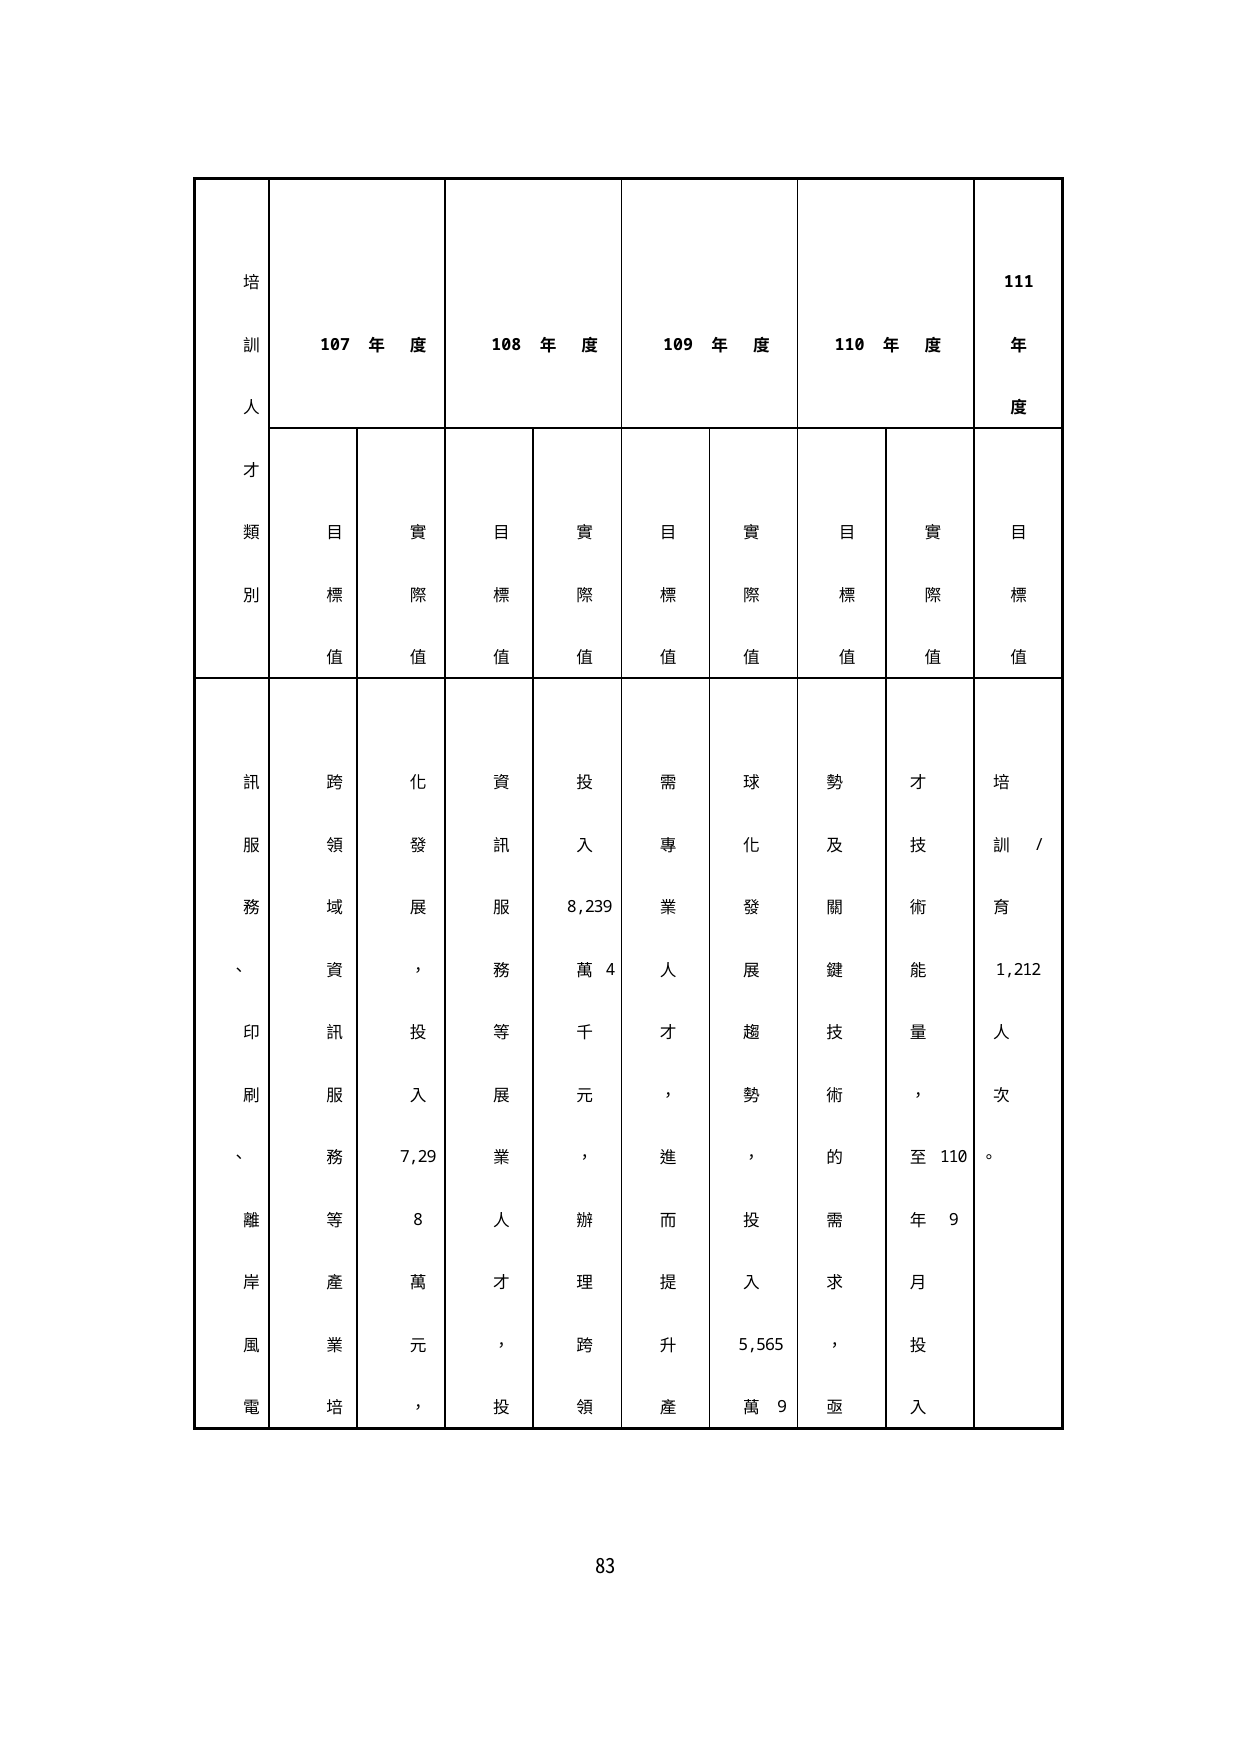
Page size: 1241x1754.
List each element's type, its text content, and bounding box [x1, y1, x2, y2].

table_cell 目標值 [798, 429, 885, 677]
table_cell 培訓/育1,212人次。 [975, 679, 1061, 1427]
table_header 111年度 [975, 180, 1061, 427]
table_header 109年度 [622, 180, 797, 427]
table_header 培訓人才類別 [196, 180, 268, 677]
table_cell 實際值 [887, 429, 973, 677]
table_cell 訊服務、印刷、離岸風電 [196, 679, 268, 1427]
table_cell 目標值 [270, 429, 356, 677]
table_header 110年度 [798, 180, 973, 427]
table_cell 才技術能量，至110年9月投入 [887, 679, 973, 1427]
table_cell 需專業人才，進而提升產 [622, 679, 709, 1427]
table_cell 跨領域資訊服務等產業培 [270, 679, 356, 1427]
table_header 108年度 [446, 180, 621, 427]
table_cell 化發展，投入7,298萬元， [358, 679, 444, 1427]
table_cell 目標值 [975, 429, 1061, 677]
table_cell 實際值 [358, 429, 444, 677]
table_cell 投入8,239萬4千元，辦理跨領 [534, 679, 621, 1427]
table_cell 勢及關鍵技術的需求，亟 [798, 679, 885, 1427]
table_header 107年度 [270, 180, 444, 427]
table_cell 目標值 [446, 429, 532, 677]
table_cell 實際值 [710, 429, 797, 677]
table_cell 目標值 [622, 429, 709, 677]
table_cell 實際值 [534, 429, 621, 677]
table_cell 球化發展趨勢，投入5,565萬9 [710, 679, 797, 1427]
table_cell 資訊服務等展業人才，投 [446, 679, 532, 1427]
